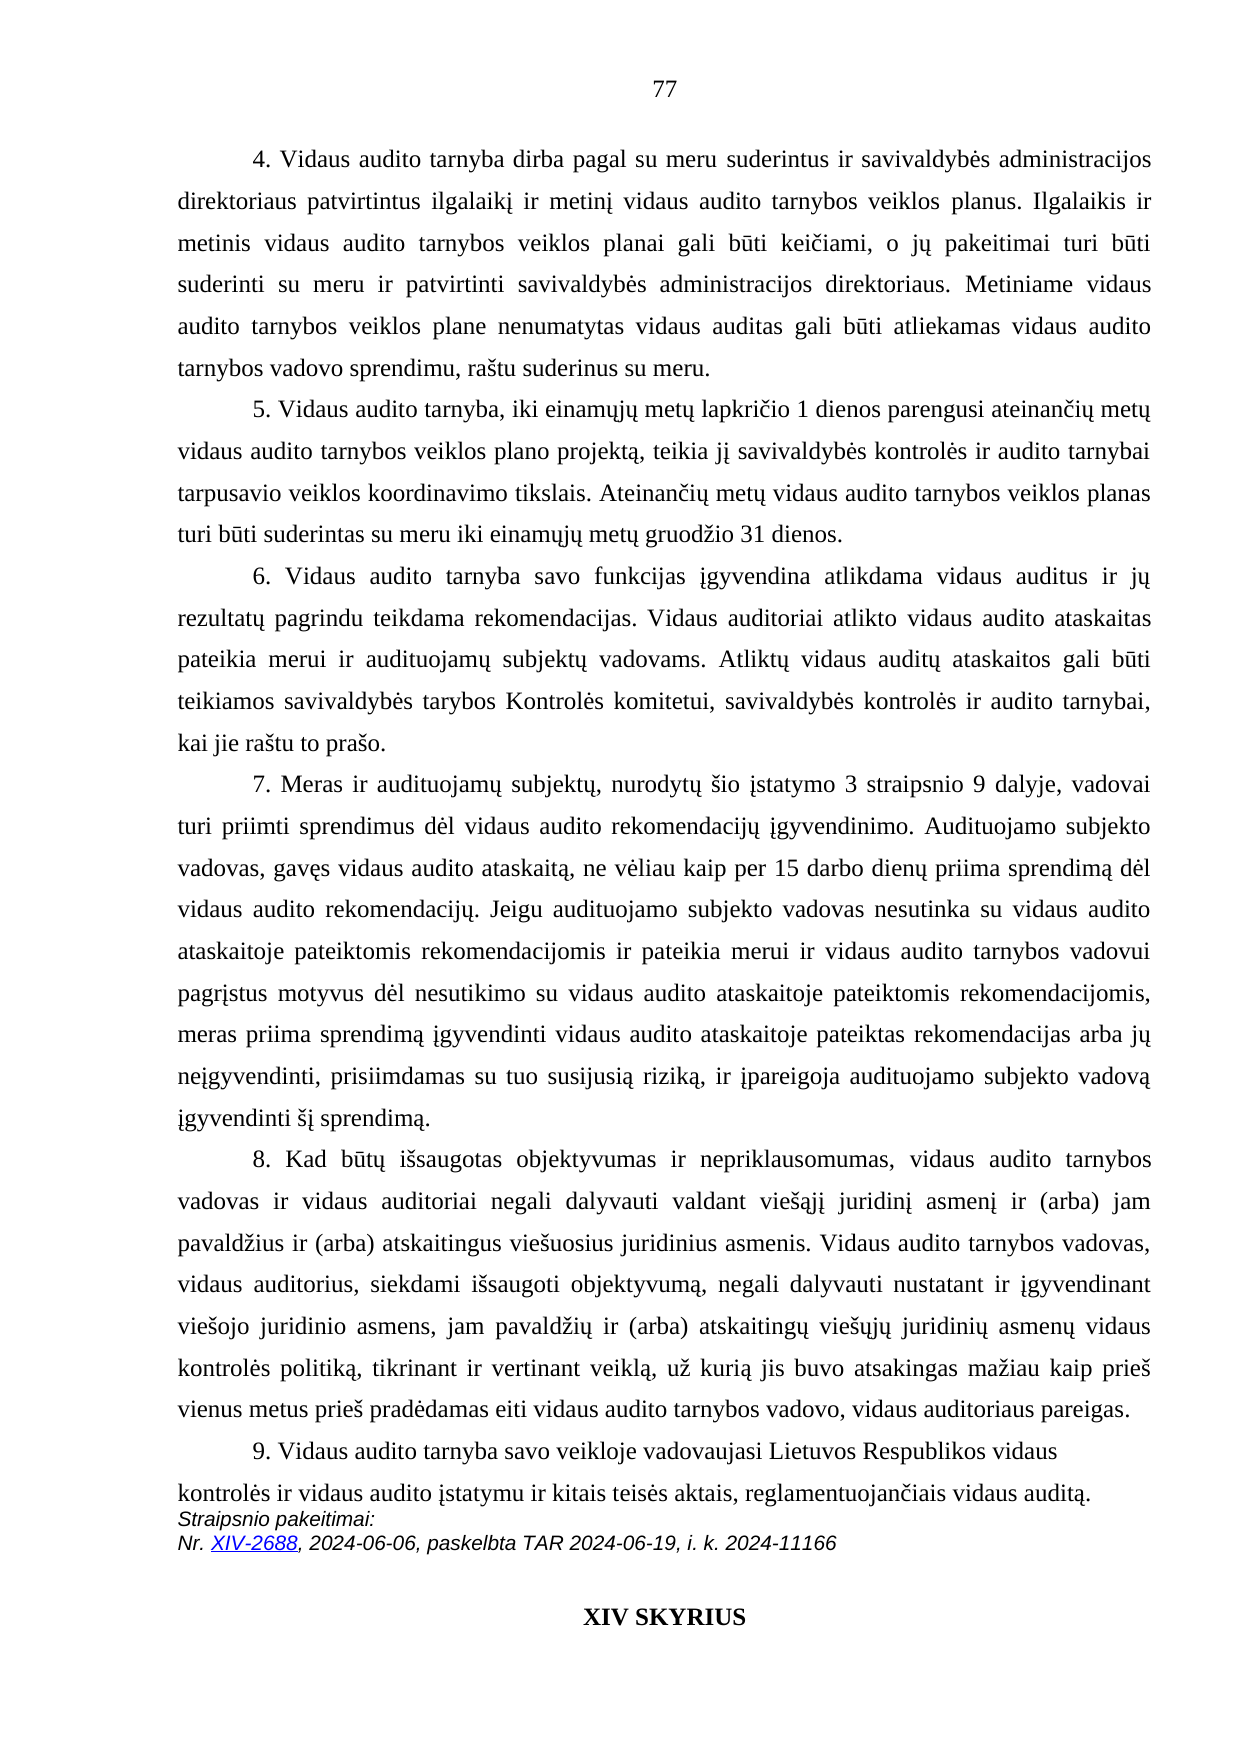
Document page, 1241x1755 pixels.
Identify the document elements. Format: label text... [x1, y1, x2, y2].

text 8. Kad būtų išsaugotas objektyvumas ir nepriklausomumas, vidaus audito tarnybos vadovas ir vidaus auditoriai negali dalyvauti valdant viešąjį juridinį asmenį ir (arba) jam pavaldžius ir (arba) atskaitingus viešuosius juridinius asmenis. Vidaus audito tarnybos vadovas, vidaus auditorius, siekdami išsaugoti objektyvumą, negali dalyvauti nustatant ir įgyvendinant viešojo juridinio asmens, jam pavaldžių ir (arba) atskaitingų viešųjų juridinių asmenų vidaus kontrolės politiką, tikrinant ir vertinant veiklą, už kurią jis buvo atsakingas mažiau kaip prieš vienus metus prieš pradėdamas eiti vidaus audito tarnybos vadovo, vidaus auditoriaus pareigas. [177, 1131, 1152, 1423]
text Straipsnio pakeitimai: [177, 1506, 1152, 1530]
text 4. Vidaus audito tarnyba dirba pagal su meru suderintus ir savivaldybės administracijos direktoriaus patvirtintus ilgalaikį ir metinį vidaus audito tarnybos veiklos planus. Ilgalaikis ir metinis vidaus audito tarnybos veiklos planai gali būti keičiami, o jų pakeitimai turi būti suderinti su meru ir patvirtinti savivaldybės administracijos direktoriaus. Metiniame vidaus audito tarnybos veiklos plane nenumatytas vidaus auditas gali būti atliekamas vidaus audito tarnybos vadovo sprendimu, raštu suderinus su meru. [177, 131, 1152, 381]
text Nr. XIV-2688, 2024-06-06, paskelbta TAR 2024-06-19, i. k. 2024-11166 [177, 1530, 1152, 1554]
text 5. Vidaus audito tarnyba, iki einamųjų metų lapkričio 1 dienos parengusi ateinančių metų vidaus audito tarnybos veiklos plano projektą, teikia jį savivaldybės kontrolės ir audito tarnybai tarpusavio veiklos koordinavimo tikslais. Ateinančių metų vidaus audito tarnybos veiklos planas turi būti suderintas su meru iki einamųjų metų gruodžio 31 dienos. [177, 381, 1152, 548]
text 9. Vidaus audito tarnyba savo veikloje vadovaujasi Lietuvos Respublikos vidaus kontrolės ir vidaus audito įstatymu ir kitais teisės aktais, reglamentuojančiais vidaus auditą. [177, 1423, 1152, 1506]
text 6. Vidaus audito tarnyba savo funkcijas įgyvendina atlikdama vidaus auditus ir jų rezultatų pagrindu teikdama rekomendacijas. Vidaus auditoriai atlikto vidaus audito ataskaitas pateikia merui ir audituojamų subjektų vadovams. Atliktų vidaus auditų ataskaitos gali būti teikiamos savivaldybės tarybos Kontrolės komitetui, savivaldybės kontrolės ir audito tarnybai, kai jie raštu to prašo. [177, 548, 1152, 756]
text XIV SKYRIUS [177, 1583, 1152, 1631]
text 7. Meras ir audituojamų subjektų, nurodytų šio įstatymo 3 straipsnio 9 dalyje, vadovai turi priimti sprendimus dėl vidaus audito rekomendacijų įgyvendinimo. Audituojamo subjekto vadovas, gavęs vidaus audito ataskaitą, ne vėliau kaip per 15 darbo dienų priima sprendimą dėl vidaus audito rekomendacijų. Jeigu audituojamo subjekto vadovas nesutinka su vidaus audito ataskaitoje pateiktomis rekomendacijomis ir pateikia merui ir vidaus audito tarnybos vadovui pagrįstus motyvus dėl nesutikimo su vidaus audito ataskaitoje pateiktomis rekomendacijomis, meras priima sprendimą įgyvendinti vidaus audito ataskaitoje pateiktas rekomendacijas arba jų neįgyvendinti, prisiimdamas su tuo susijusią riziką, ir įpareigoja audituojamo subjekto vadovą įgyvendinti šį sprendimą. [177, 756, 1152, 1131]
